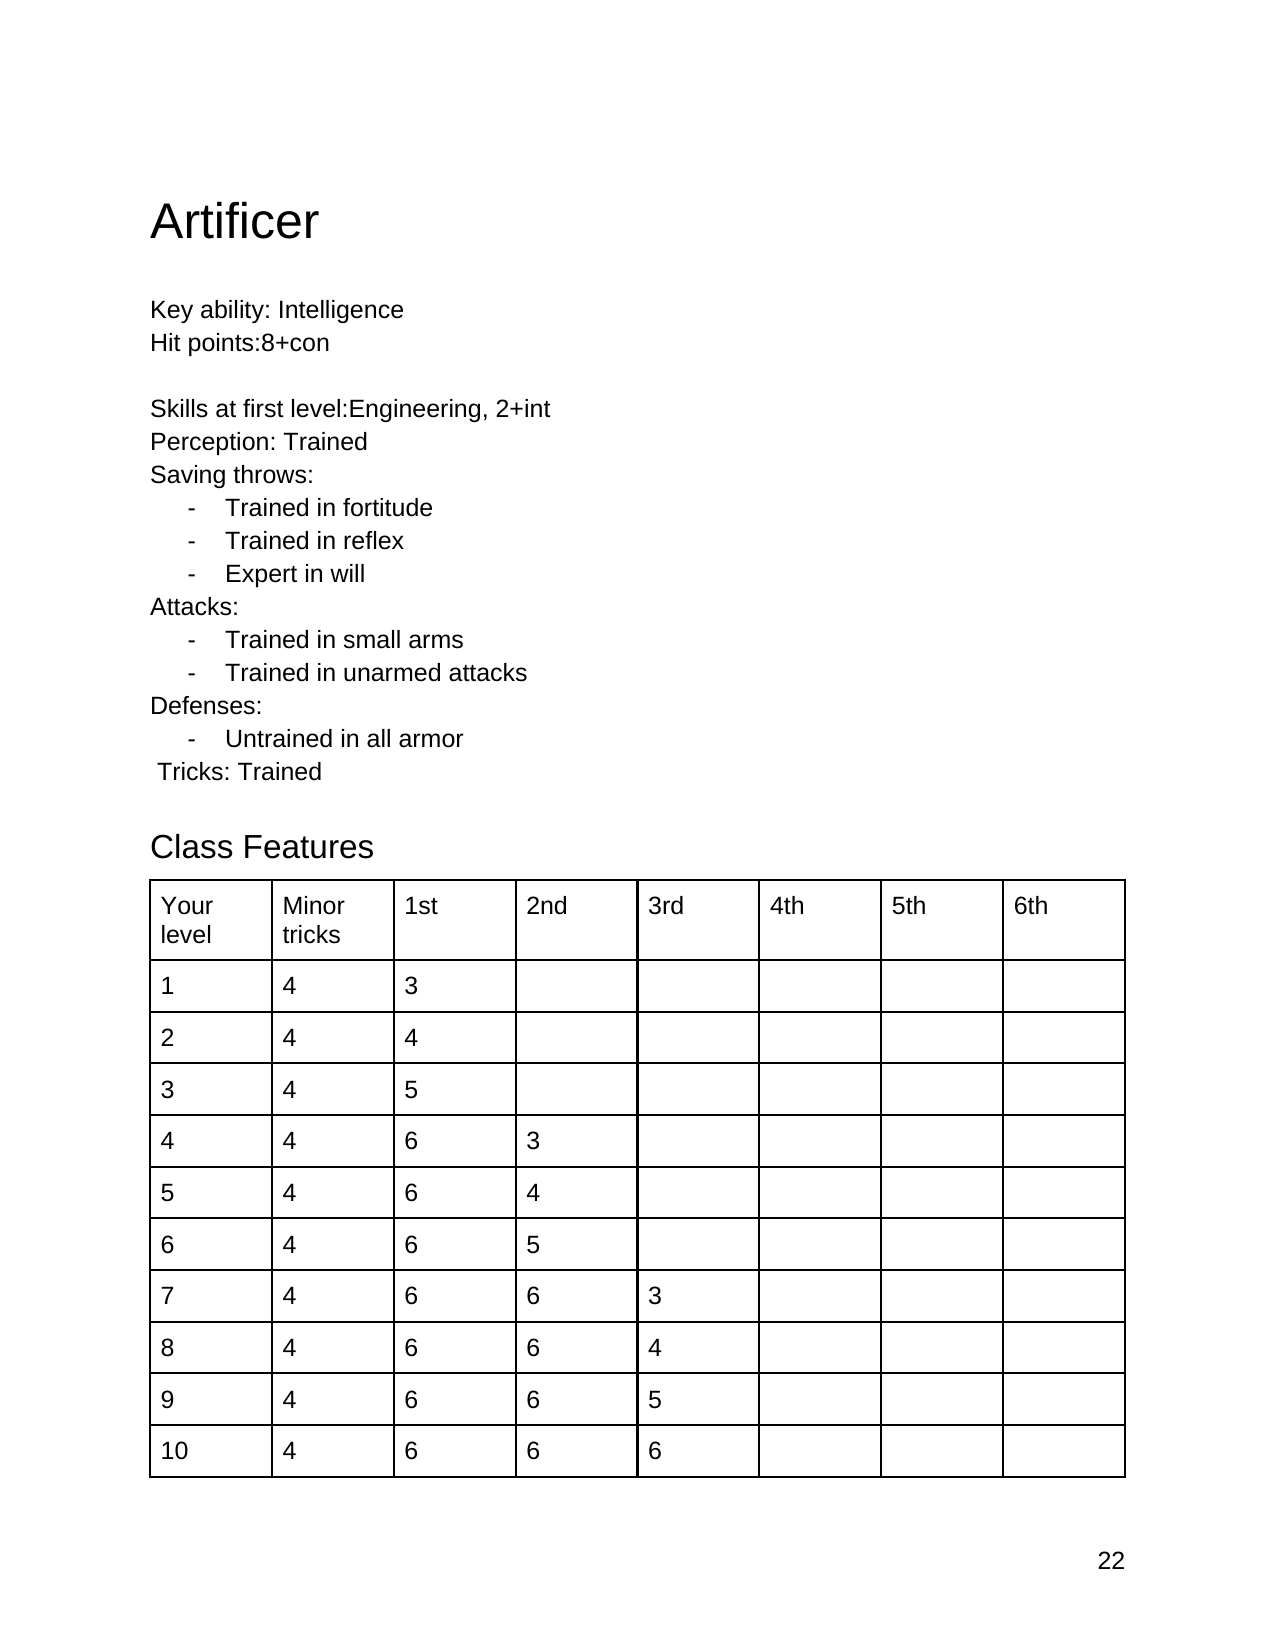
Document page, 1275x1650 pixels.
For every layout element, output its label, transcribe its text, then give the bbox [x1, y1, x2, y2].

table_cell [1004, 1323, 1124, 1372]
table_cell [760, 1374, 880, 1424]
table_cell 4 [517, 1168, 636, 1217]
table_cell [882, 1374, 1002, 1424]
table_cell 3 [517, 1116, 636, 1166]
table_cell [639, 1219, 758, 1269]
list Untrained in all armor [187, 724, 1125, 753]
table_cell 4 [273, 1064, 393, 1114]
table_cell 4 [151, 1116, 271, 1166]
subtitle Artificer [150, 192, 1125, 249]
table_cell 6 [395, 1374, 515, 1424]
table_cell [1004, 1168, 1124, 1217]
table_cell [760, 1271, 880, 1321]
list Trained in small arms [187, 625, 1125, 654]
table_cell [1004, 1374, 1124, 1424]
list Trained in fortitude [187, 493, 1125, 522]
table_cell 4 [273, 1374, 393, 1424]
text Defenses: [150, 691, 1125, 720]
table_cell 6 [517, 1426, 636, 1476]
table_cell [760, 1168, 880, 1217]
table_cell [639, 1013, 758, 1062]
table_cell 5 [517, 1219, 636, 1269]
table_cell [1004, 1219, 1124, 1269]
table_cell [1004, 961, 1124, 1011]
text Key ability: Intelligence [150, 295, 1125, 323]
table_header 5th [882, 881, 1002, 959]
table_cell [882, 1168, 1002, 1217]
table_cell 5 [395, 1064, 515, 1114]
table_cell 4 [273, 961, 393, 1011]
table_header Your level [151, 881, 271, 959]
table_header 4th [760, 881, 880, 959]
table_cell 6 [395, 1219, 515, 1269]
table_cell [760, 1116, 880, 1166]
table_cell [882, 1271, 1002, 1321]
table_cell [882, 1013, 1002, 1062]
table_cell 6 [517, 1374, 636, 1424]
table_cell 5 [151, 1168, 271, 1217]
list Expert in will [187, 559, 1125, 588]
table_cell 4 [273, 1271, 393, 1321]
table_cell [760, 1426, 880, 1476]
table_cell 7 [151, 1271, 271, 1321]
table_cell [760, 1323, 880, 1372]
table_cell 4 [273, 1323, 393, 1372]
table_cell [760, 1219, 880, 1269]
table_cell [639, 1116, 758, 1166]
table_cell [882, 1323, 1002, 1372]
table_cell 3 [395, 961, 515, 1011]
table_header 6th [1004, 881, 1124, 959]
table_cell [882, 1116, 1002, 1166]
text Saving throws: [150, 460, 1125, 488]
table_cell [517, 961, 636, 1011]
table_header 1st [395, 881, 515, 959]
list Trained in reflex [187, 526, 1125, 554]
table_cell [882, 1219, 1002, 1269]
table_cell 8 [151, 1323, 271, 1372]
table_cell 4 [273, 1013, 393, 1062]
table_cell [517, 1064, 636, 1114]
table_cell 3 [151, 1064, 271, 1114]
table_cell 4 [273, 1168, 393, 1217]
table_header 2nd [517, 881, 636, 959]
text Skills at first level:Engineering, 2+int [150, 394, 1125, 422]
table_cell 6 [395, 1116, 515, 1166]
table_cell 10 [151, 1426, 271, 1476]
table_cell 6 [395, 1271, 515, 1321]
table_cell 6 [395, 1323, 515, 1372]
table_cell 9 [151, 1374, 271, 1424]
table_cell [1004, 1116, 1124, 1166]
table_cell [639, 961, 758, 1011]
text Perception: Trained [150, 427, 1125, 456]
table_cell 4 [273, 1219, 393, 1269]
table_cell 2 [151, 1013, 271, 1062]
text Attacks: [150, 592, 1125, 621]
table_cell [1004, 1271, 1124, 1321]
table_cell [882, 1064, 1002, 1114]
table_cell 6 [151, 1219, 271, 1269]
table_cell [1004, 1013, 1124, 1062]
table_cell 6 [517, 1323, 636, 1372]
table_header 3rd [639, 881, 758, 959]
table_cell 6 [639, 1426, 758, 1476]
table_cell 4 [639, 1323, 758, 1372]
table_cell [1004, 1426, 1124, 1476]
table_cell 3 [639, 1271, 758, 1321]
table_cell 6 [395, 1168, 515, 1217]
table_cell 6 [517, 1271, 636, 1321]
text Tricks: Trained [150, 757, 1125, 786]
table_cell 5 [639, 1374, 758, 1424]
table_cell [639, 1168, 758, 1217]
text Hit points:8+con [150, 328, 1125, 356]
subtitle Class Features [150, 827, 1125, 866]
table_cell 4 [395, 1013, 515, 1062]
table_cell [760, 1064, 880, 1114]
table_cell [882, 961, 1002, 1011]
table_cell [882, 1426, 1002, 1476]
table_cell [1004, 1064, 1124, 1114]
table_cell 4 [273, 1116, 393, 1166]
table_cell 6 [395, 1426, 515, 1476]
table_cell [760, 1013, 880, 1062]
table_cell 4 [273, 1426, 393, 1476]
table_cell 1 [151, 961, 271, 1011]
table_header Minor tricks [273, 881, 393, 959]
table_cell [639, 1064, 758, 1114]
table_cell [517, 1013, 636, 1062]
list Trained in unarmed attacks [187, 658, 1125, 687]
table_cell [760, 961, 880, 1011]
